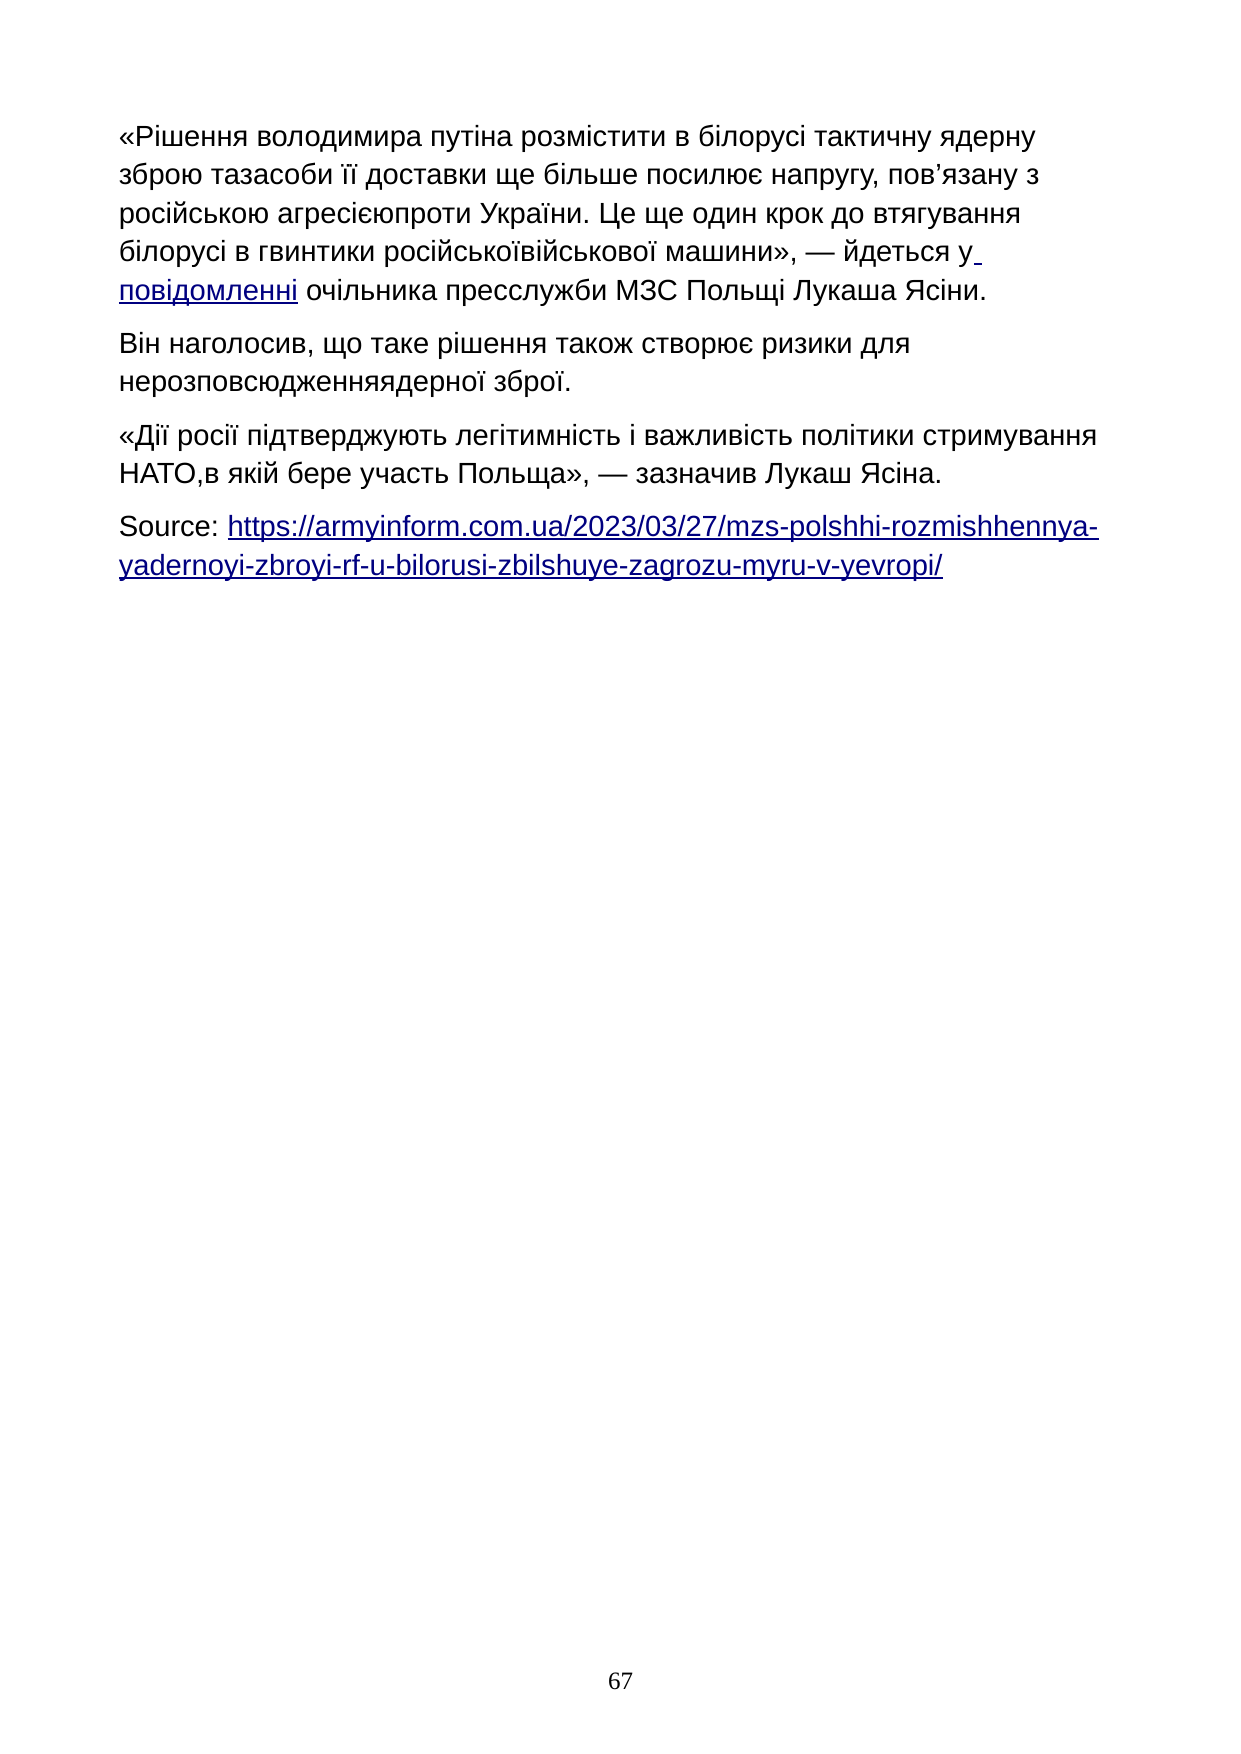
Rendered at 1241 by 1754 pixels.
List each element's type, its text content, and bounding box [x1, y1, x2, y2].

text «Рішення володимира путіна розмістити в білорусі тактичну ядерну зброю тазасоби її доставки ще більше посилює напругу, пов’язану з російською агресієюпроти України. Це ще один крок до втягування білорусі в гвинтики російськоївійськової машини», — йдеться у повідомленні очільника пресслужби МЗС Польщі Лукаша Ясіни. [118, 118, 1122, 306]
text Source: https://armyinform.com.ua/2023/03/27/mzs-polshhi-rozmishhennya-yadernoyi-zbroyi-rf-u-bilorusi-zbilshuye-zagrozu-myru-v-yevropi/ [118, 509, 1122, 581]
text «Дії росії підтверджують легітимність і важливість політики стримування НАТО,в якій бере участь Польща», — зазначив Лукаш Ясіна. [118, 417, 1122, 489]
text Він наголосив, що таке рішення також створює ризики для нерозповсюдженняядерної зброї. [118, 326, 1122, 398]
